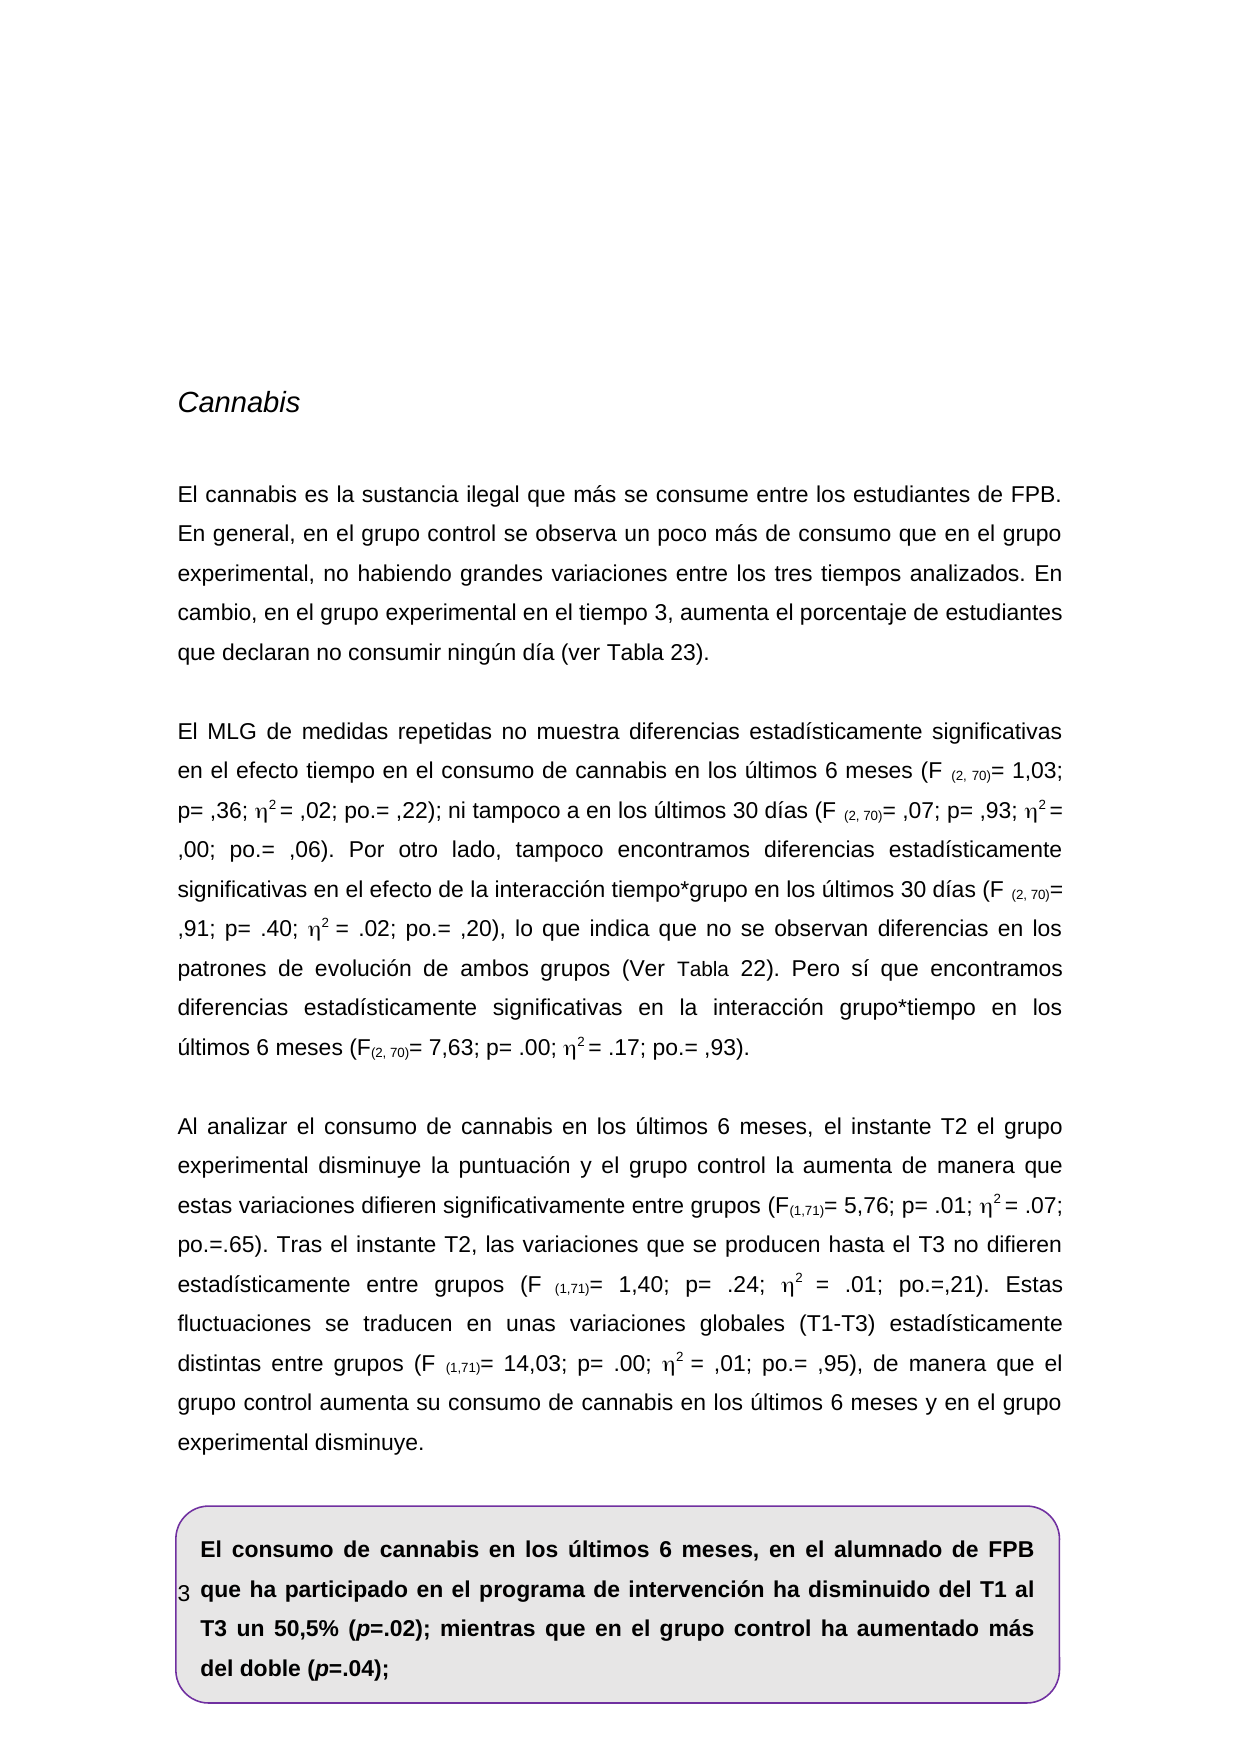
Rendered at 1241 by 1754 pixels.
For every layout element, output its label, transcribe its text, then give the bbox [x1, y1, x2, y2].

subtitle Cannabis [177, 385, 1063, 418]
text Al analizar el consumo de cannabis en los últimos 6 meses, el instante T2 el grupo experimental disminuye la puntuación y el grupo control la aumenta de manera que estas variaciones difieren significativamente entre grupos (F(1,71)= 5,76; p= .01; 2 = .07; po.=.65). Tras el instante T2, las variaciones que se producen hasta el T3 no difieren estadísticamente entre grupos (F (1,71)= 1,40; p= .24; 2 = .01; po.=,21). Estas fluctuaciones se traducen en unas variaciones globales (T1-T3) estadísticamente distintas entre grupos (F (1,71)= 14,03; p= .00; 2 = ,01; po.= ,95), de manera que el grupo control aumenta su consumo de cannabis en los últimos 6 meses y en el grupo experimental disminuye. [177, 1113, 1063, 1455]
text El MLG de medidas repetidas no muestra diferencias estadísticamente significativas en el efecto tiempo en el consumo de cannabis en los últimos 6 meses (F (2, 70)= 1,03; p= ,36; 2 = ,02; po.= ,22); ni tampoco a en los últimos 30 días (F (2, 70)= ,07; p= ,93; 2 = ,00; po.= ,06). Por otro lado, tampoco encontramos diferencias estadísticamente significativas en el efecto de la interacción tiempo*grupo en los últimos 30 días (F (2, 70)= ,91; p= .40; 2 = .02; po.= ,20), lo que indica que no se observan diferencias en los patrones de evolución de ambos grupos (Ver Tabla 22). Pero sí que encontramos diferencias estadísticamente significativas en la interacción grupo*tiempo en los últimos 6 meses (F(2, 70)= 7,63; p= .00; 2 = .17; po.= ,93). [177, 718, 1063, 1060]
text El cannabis es la sustancia ilegal que más se consume entre los estudiantes de FPB. En general, en el grupo control se observa un poco más de consumo que en el grupo experimental, no habiendo grandes variaciones entre los tres tiempos analizados. En cambio, en el grupo experimental en el tiempo 3, aumenta el porcentaje de estudiantes que declaran no consumir ningún día (ver Tabla 23). [177, 481, 1063, 665]
